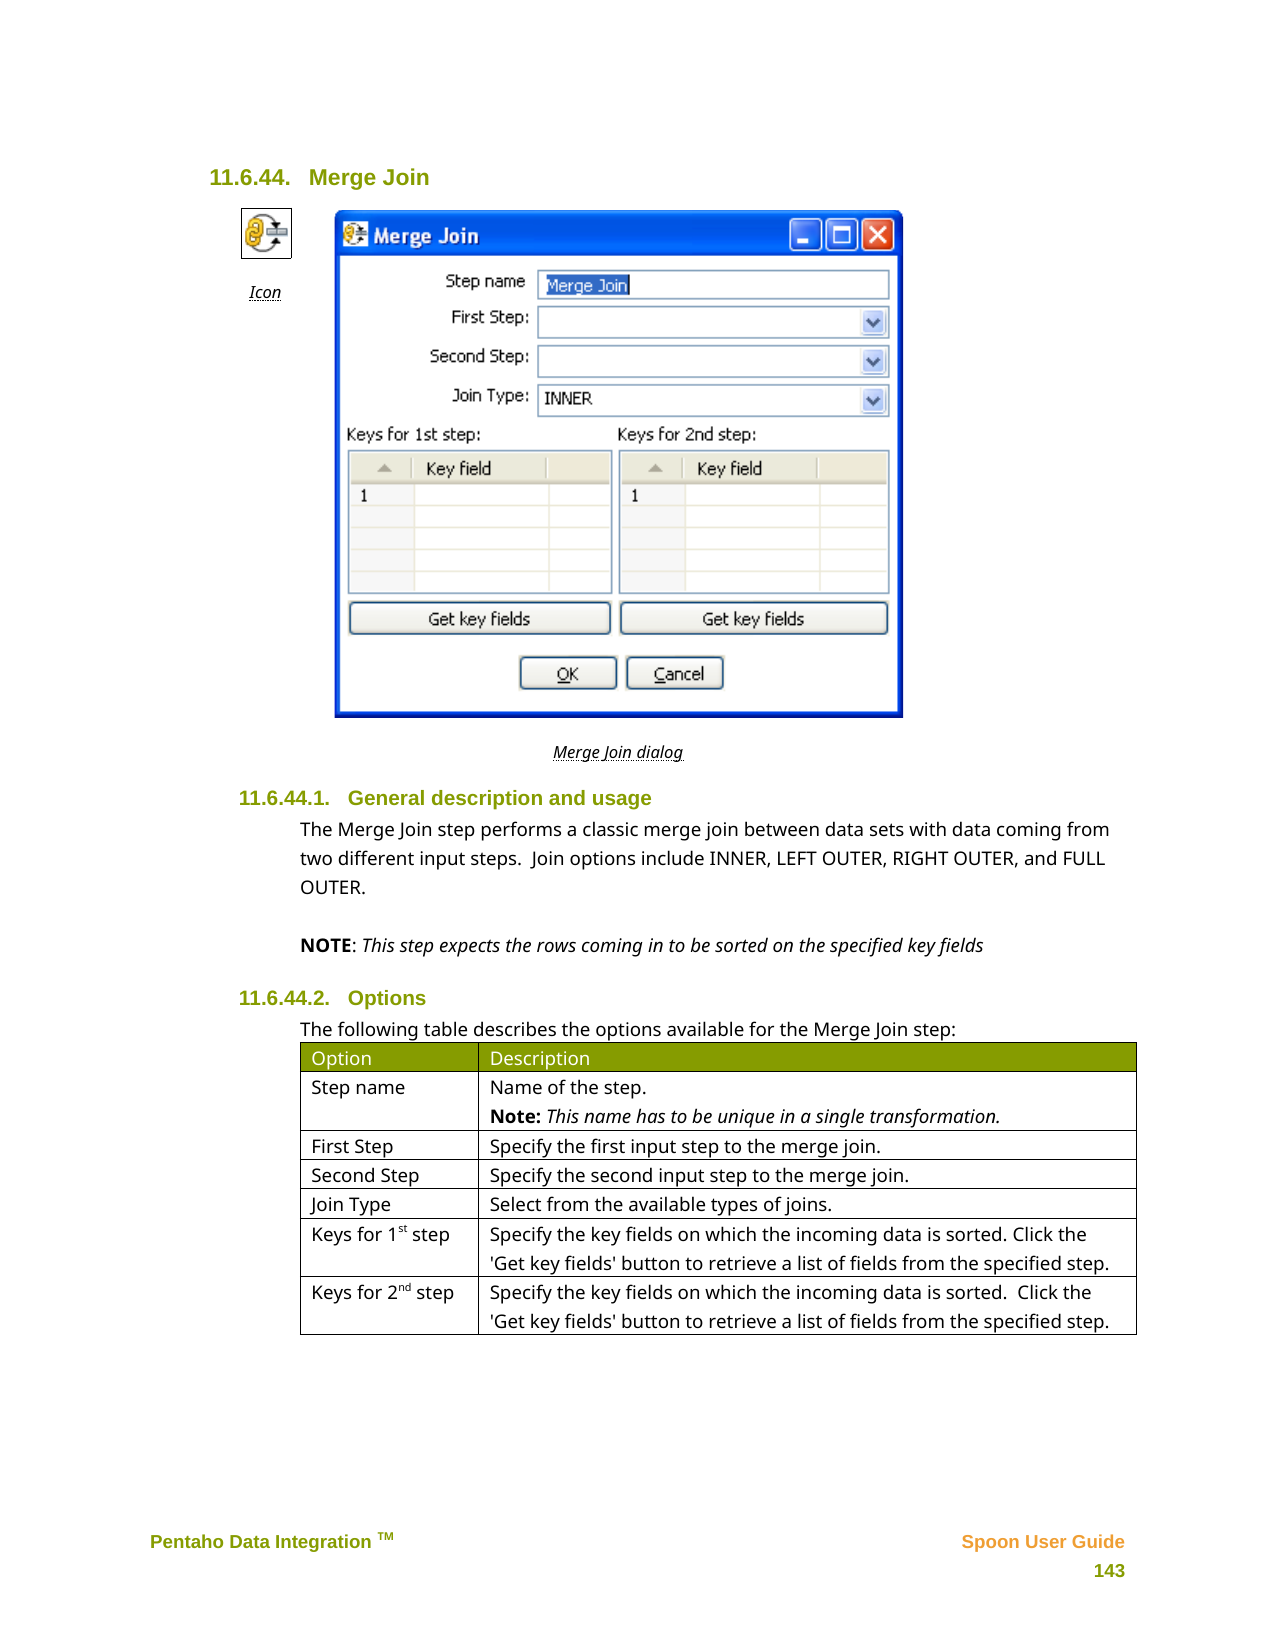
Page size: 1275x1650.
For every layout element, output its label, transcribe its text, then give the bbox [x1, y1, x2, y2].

table_cell Specify the second input step to the merge join. [479, 1160, 1136, 1188]
table_cell Specify the key fields on which the incoming data is sorted. Click the 'Get key fields' button to retrieve a list of fields from the specified step. [479, 1277, 1136, 1334]
text NOTE: This step expects the rows coming in to be sorted on the specified key fields [300, 929, 1125, 958]
table_cell Keys for 1st step [301, 1219, 478, 1276]
table_cell Step name [301, 1072, 478, 1130]
picture [244, 210, 288, 255]
table_cell Second Step [301, 1160, 478, 1188]
text The Merge Join step performs a classic merge join between data sets with data coming from two different input steps. Join options include INNER, LEFT OUTER, RIGHT OUTER, and FULL OUTER. [300, 813, 1125, 900]
subtitle Merge Join [209, 157, 1125, 192]
picture [334, 210, 904, 718]
table_cell Select from the available types of joins. [479, 1189, 1136, 1217]
table_header Option [301, 1043, 478, 1071]
table_cell First Step [301, 1131, 478, 1159]
subtitle General description and usage [239, 777, 1125, 812]
text The following table describes the options available for the Merge Join step: [300, 1013, 1125, 1042]
subtitle Options [239, 977, 1125, 1012]
table_cell Join Type [301, 1189, 478, 1217]
table_cell Name of the step. Note: This name has to be unique in a single transformation. [479, 1072, 1136, 1130]
text Merge Join dialog [334, 741, 903, 763]
table_cell Keys for 2nd step [301, 1277, 478, 1334]
table_cell Specify the first input step to the merge join. [479, 1131, 1136, 1159]
table_header Description [479, 1043, 1136, 1071]
table_cell Specify the key fields on which the incoming data is sorted. Click the 'Get key fields' button to retrieve a list of fields from the specified step. [479, 1219, 1136, 1276]
text Icon [240, 280, 292, 303]
